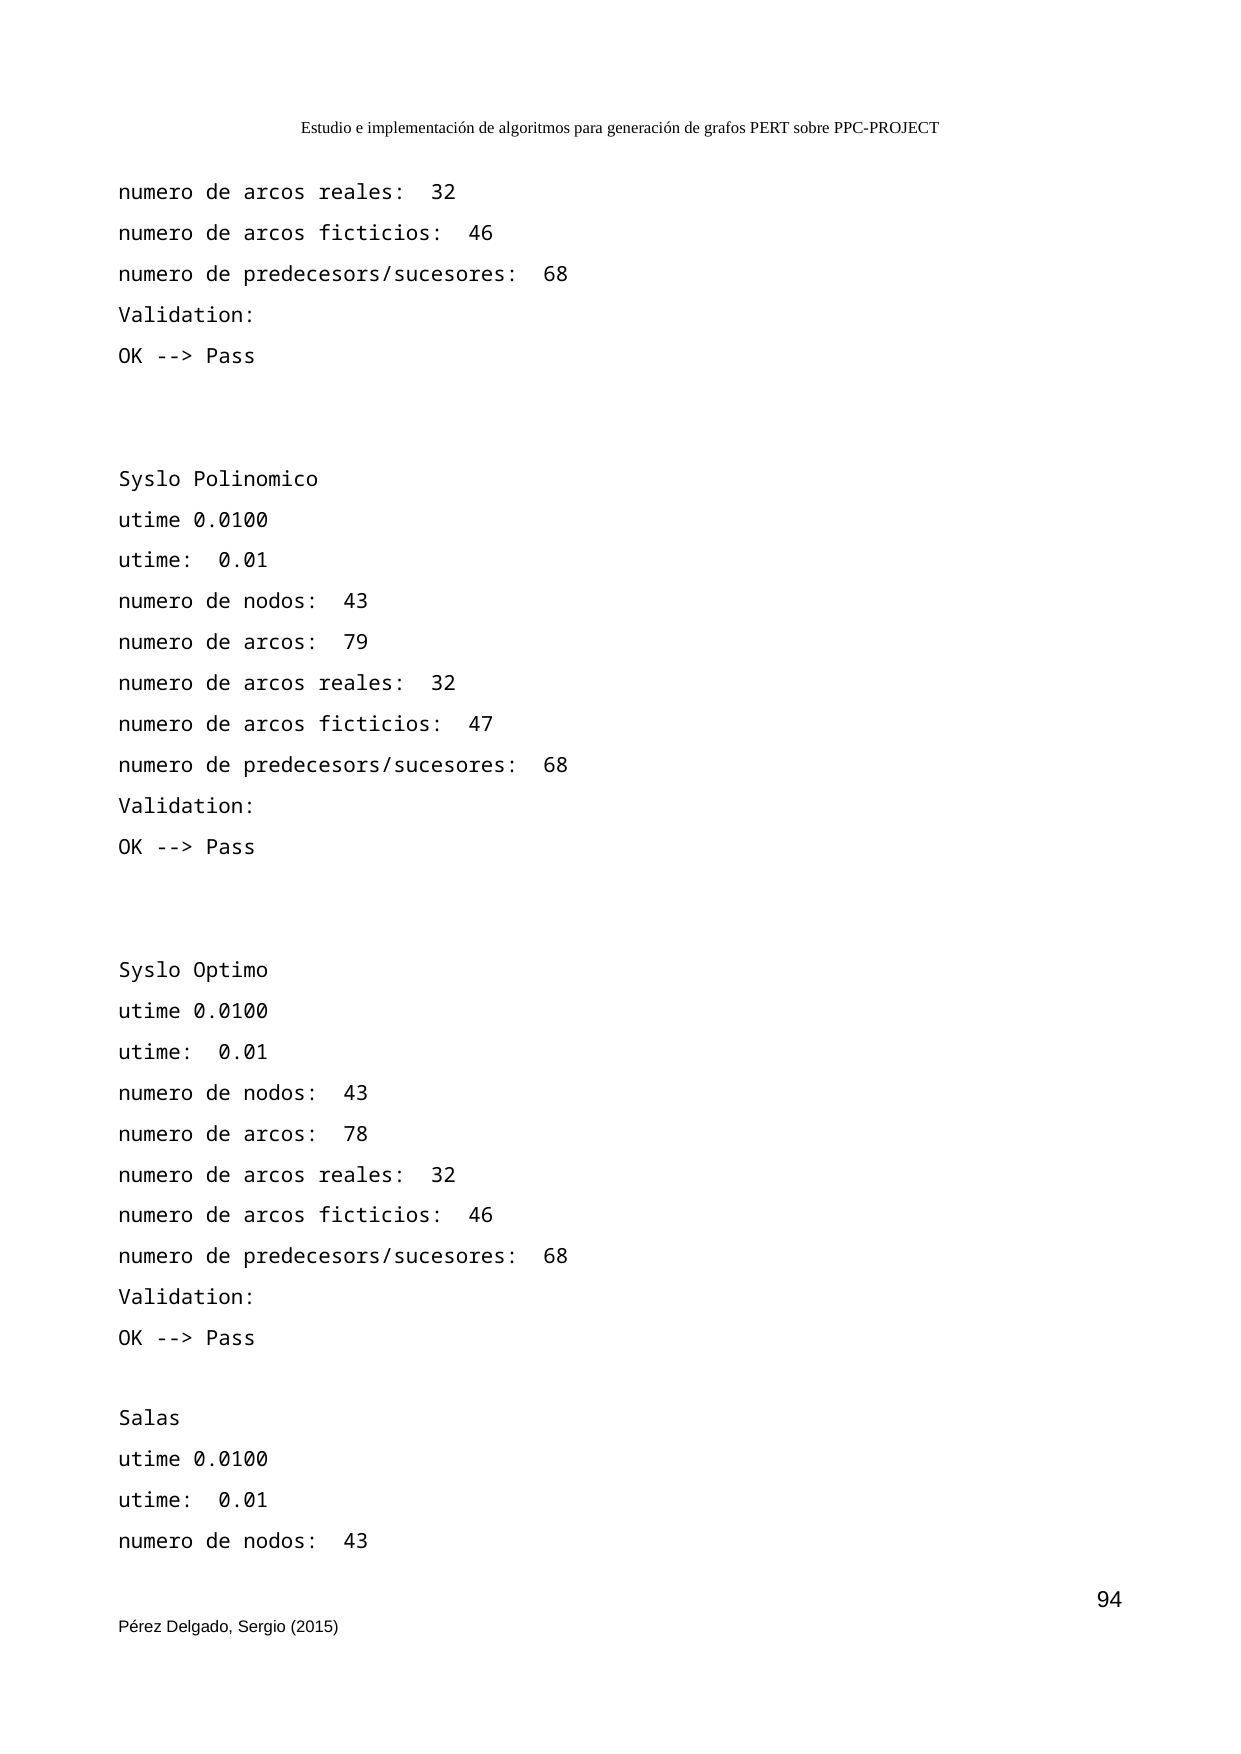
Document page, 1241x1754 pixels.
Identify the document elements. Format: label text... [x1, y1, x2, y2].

text numero de arcos ficticios: 47 [118, 709, 1122, 738]
text Validation: [118, 1282, 1122, 1311]
text utime 0.0100 [118, 505, 1122, 533]
text utime: 0.01 [118, 546, 1122, 574]
text utime 0.0100 [118, 1444, 1122, 1473]
text utime: 0.01 [118, 1037, 1122, 1065]
text utime: 0.01 [118, 1485, 1122, 1513]
text utime 0.0100 [118, 996, 1122, 1024]
text numero de arcos ficticios: 46 [118, 1201, 1122, 1229]
text numero de predecesors/sucesores: 68 [118, 259, 1122, 287]
text Salas [118, 1403, 1122, 1432]
text OK --> Pass [118, 832, 1122, 861]
text numero de arcos reales: 32 [118, 1160, 1122, 1188]
text numero de predecesors/sucesores: 68 [118, 1242, 1122, 1270]
text numero de nodos: 43 [118, 1526, 1122, 1554]
text numero de arcos: 78 [118, 1119, 1122, 1147]
text numero de arcos reales: 32 [118, 668, 1122, 697]
text numero de predecesors/sucesores: 68 [118, 750, 1122, 779]
text OK --> Pass [118, 1323, 1122, 1352]
text Validation: [118, 300, 1122, 328]
text numero de arcos ficticios: 46 [118, 218, 1122, 247]
text numero de nodos: 43 [118, 587, 1122, 615]
text Syslo Optimo [118, 955, 1122, 983]
text numero de arcos: 79 [118, 627, 1122, 656]
text Validation: [118, 791, 1122, 820]
text OK --> Pass [118, 341, 1122, 369]
text numero de arcos reales: 32 [118, 177, 1122, 206]
text numero de nodos: 43 [118, 1078, 1122, 1106]
text Syslo Polinomico [118, 464, 1122, 492]
